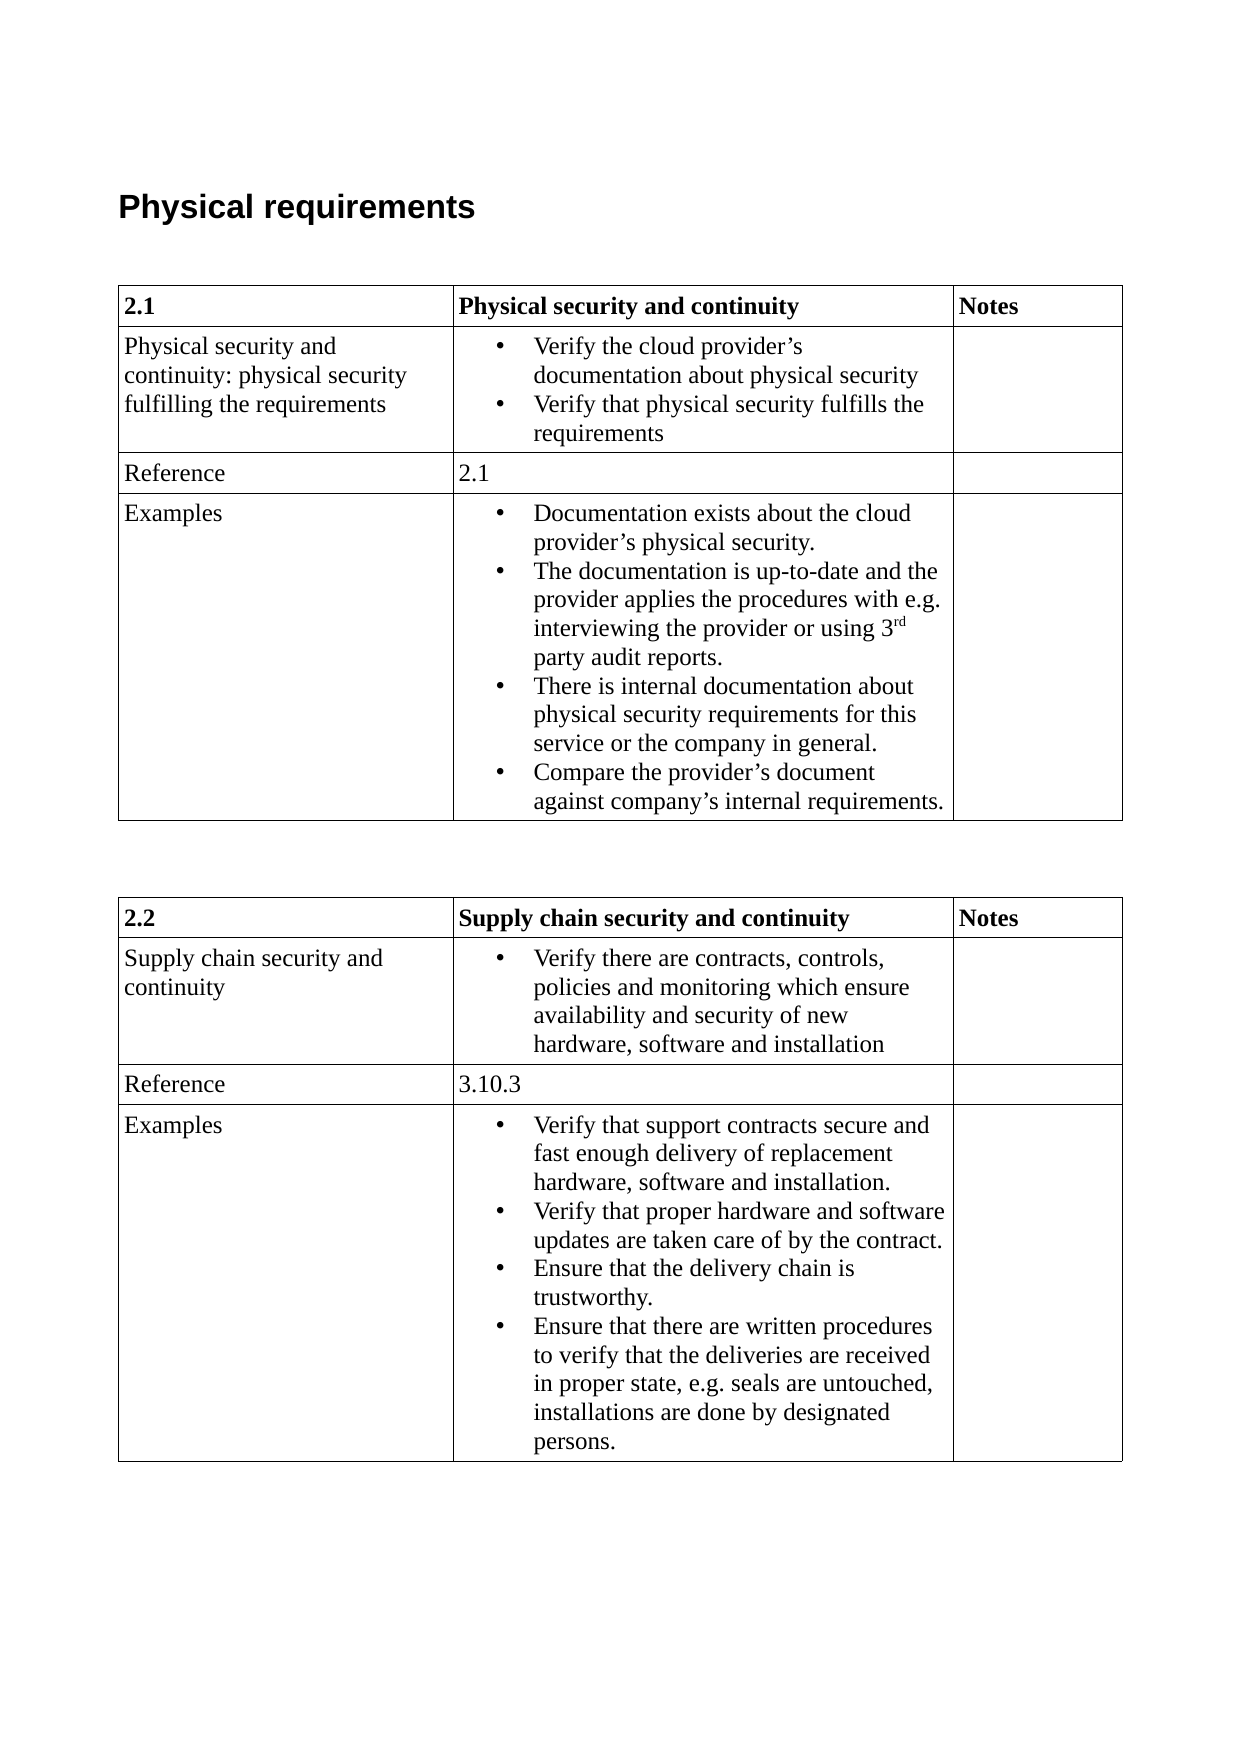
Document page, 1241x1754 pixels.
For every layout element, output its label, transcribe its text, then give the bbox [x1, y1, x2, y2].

table_header 2.1 [119, 286, 453, 326]
subtitle Physical requirements [118, 187, 1122, 225]
table_header Notes [954, 286, 1122, 326]
table_header Physical security and continuity [454, 286, 953, 326]
table_cell [954, 1065, 1122, 1104]
table_cell [954, 327, 1122, 452]
table_cell Examples [119, 494, 453, 820]
table_cell Verify the cloud provider’s documentation about physical security Verify that physical security fulfills the requirements [454, 327, 953, 452]
table_header Notes [954, 898, 1122, 937]
table_cell [954, 938, 1122, 1064]
table_cell Verify that support contracts secure and fast enough delivery of replacement hardware, software and installation. Verify that proper hardware and software updates are taken care of by the contract. Ensure that the delivery chain is trustworthy. Ensure that there are written procedures to verify that the deliveries are received in proper state, e.g. seals are untouched, installations are done by designated persons. [454, 1105, 953, 1461]
table_cell Supply chain security and continuity [119, 938, 453, 1064]
table_cell Examples [119, 1105, 453, 1461]
table_header Supply chain security and continuity [454, 898, 953, 937]
table_cell Reference [119, 453, 453, 492]
table_header 2.2 [119, 898, 453, 937]
table_cell Verify there are contracts, controls, policies and monitoring which ensure availability and security of new hardware, software and installation [454, 938, 953, 1064]
table_cell Physical security and continuity: physical security fulfilling the requirements [119, 327, 453, 452]
table_cell Documentation exists about the cloud provider’s physical security. The documentation is up-to-date and the provider applies the procedures with e.g. interviewing the provider or using 3rd party audit reports. There is internal documentation about physical security requirements for this service or the company in general. Compare the provider’s document against company’s internal requirements. [454, 494, 953, 820]
table_cell Reference [119, 1065, 453, 1104]
table_cell [954, 453, 1122, 492]
table_cell 3.10.3 [454, 1065, 953, 1104]
table_cell [954, 1105, 1122, 1461]
table_cell 2.1 [454, 453, 953, 492]
table_cell [954, 494, 1122, 820]
